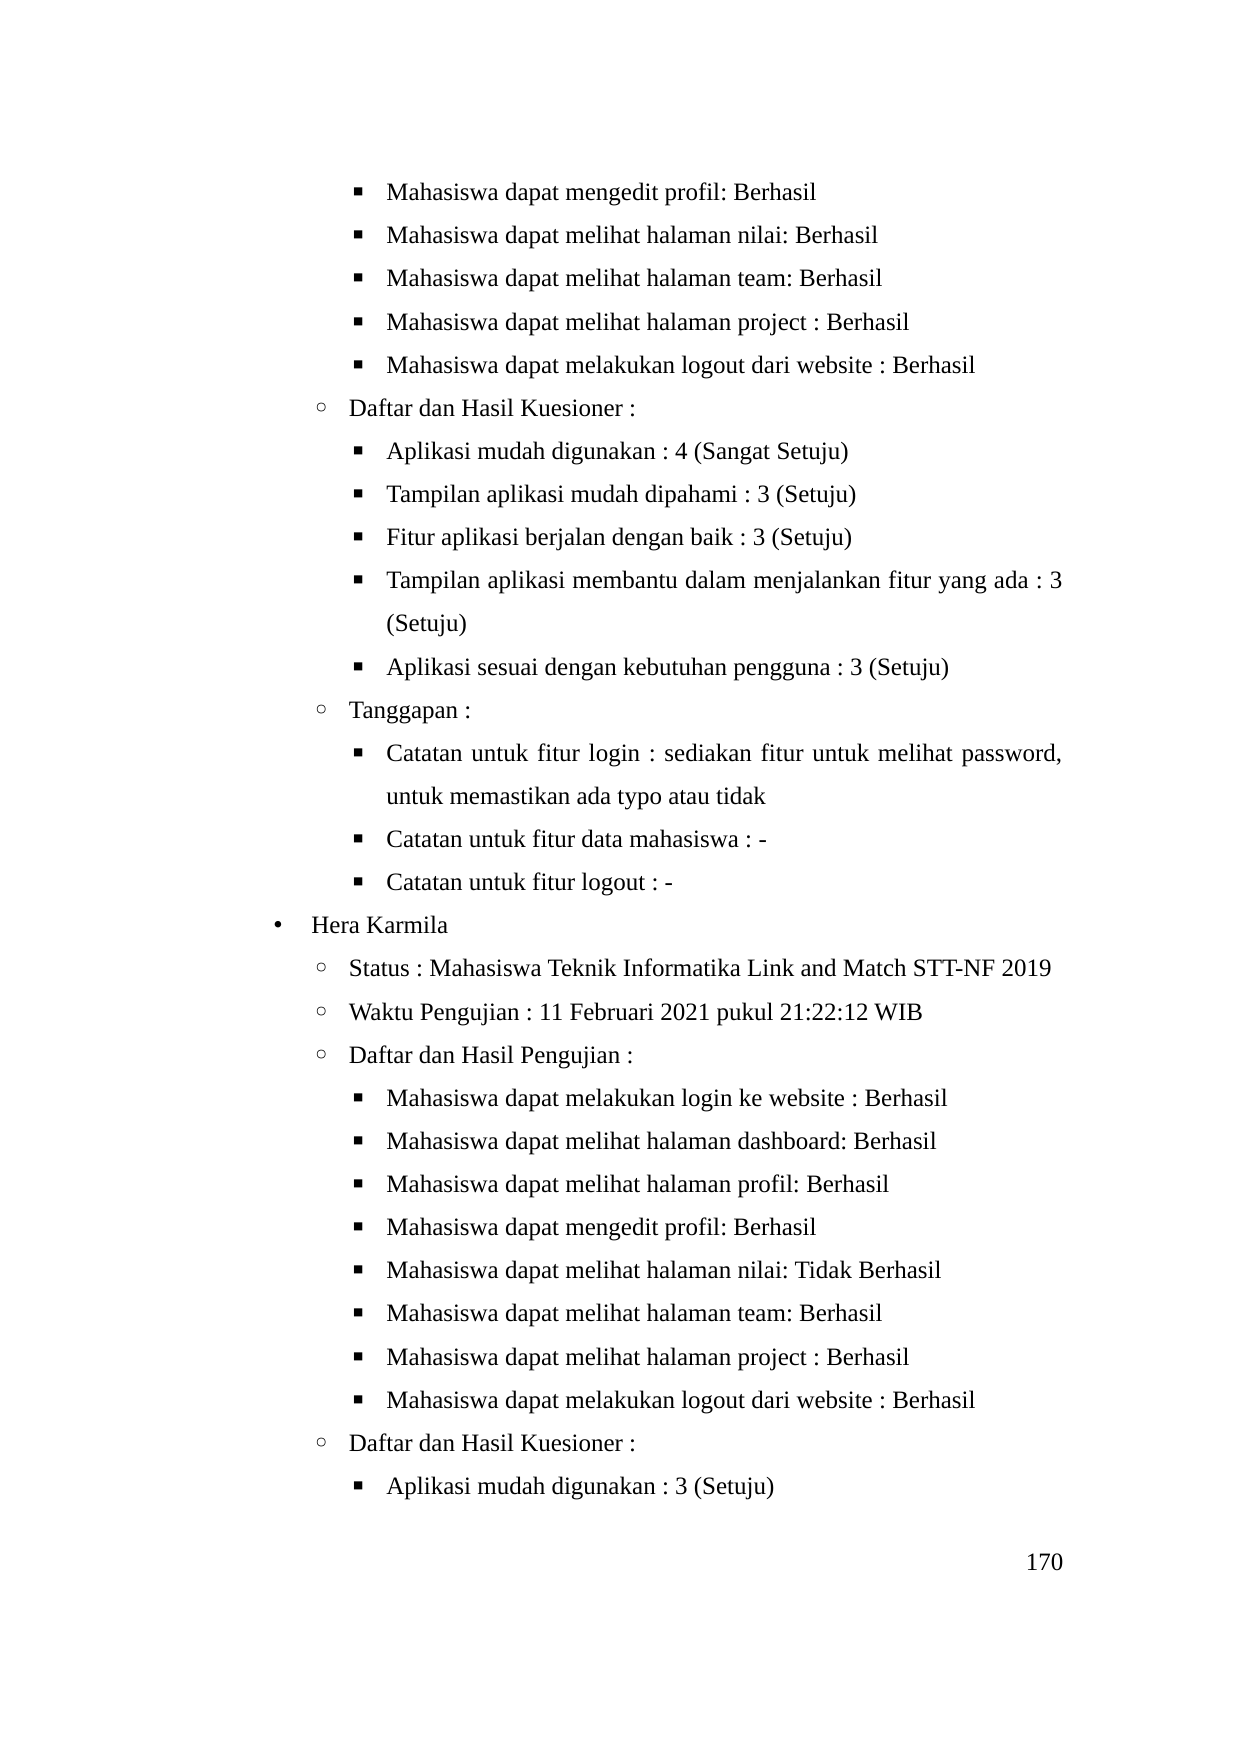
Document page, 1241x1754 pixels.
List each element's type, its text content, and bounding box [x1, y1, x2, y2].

list Aplikasi mudah digunakan : 3 (Setuju) [349, 1471, 1063, 1500]
list Mahasiswa dapat melihat halaman team: Berhasil [349, 1298, 1063, 1327]
list Catatan untuk fitur login : sediakan fitur untuk melihat password, untuk memastikan ada typo atau tidak [349, 738, 1063, 810]
list Mahasiswa dapat melakukan login ke website : Berhasil [349, 1083, 1063, 1112]
list Mahasiswa dapat melihat halaman project : Berhasil [349, 1342, 1063, 1370]
list Catatan untuk fitur logout : - [349, 867, 1063, 896]
list Mahasiswa dapat melihat halaman team: Berhasil [349, 263, 1063, 292]
list Status : Mahasiswa Teknik Informatika Link and Match STT-NF 2019 [311, 953, 1063, 982]
list Mahasiswa dapat mengedit profil: Berhasil [349, 1212, 1063, 1241]
list Hera Karmila [274, 910, 1063, 939]
list Tanggapan : [311, 695, 1063, 723]
list Aplikasi sesuai dengan kebutuhan pengguna : 3 (Setuju) [349, 652, 1063, 680]
list Mahasiswa dapat melakukan logout dari website : Berhasil [349, 350, 1063, 378]
list Aplikasi mudah digunakan : 4 (Sangat Setuju) [349, 436, 1063, 465]
list Mahasiswa dapat melihat halaman dashboard: Berhasil [349, 1126, 1063, 1155]
list Mahasiswa dapat melihat halaman project : Berhasil [349, 307, 1063, 335]
list Mahasiswa dapat melihat halaman nilai: Berhasil [349, 220, 1063, 249]
list Mahasiswa dapat melihat halaman profil: Berhasil [349, 1169, 1063, 1198]
list Daftar dan Hasil Kuesioner : [311, 1428, 1063, 1457]
list Daftar dan Hasil Pengujian : [311, 1040, 1063, 1068]
list Tampilan aplikasi mudah dipahami : 3 (Setuju) [349, 479, 1063, 508]
list Catatan untuk fitur data mahasiswa : - [349, 824, 1063, 853]
list Tampilan aplikasi membantu dalam menjalankan fitur yang ada : 3 (Setuju) [349, 565, 1063, 637]
list Waktu Pengujian : 11 Februari 2021 pukul 21:22:12 WIB [311, 997, 1063, 1025]
list Mahasiswa dapat melihat halaman nilai: Tidak Berhasil [349, 1255, 1063, 1284]
list Fitur aplikasi berjalan dengan baik : 3 (Setuju) [349, 522, 1063, 551]
list Mahasiswa dapat mengedit profil: Berhasil [349, 177, 1063, 206]
list Mahasiswa dapat melakukan logout dari website : Berhasil [349, 1385, 1063, 1413]
list Daftar dan Hasil Kuesioner : [311, 393, 1063, 422]
